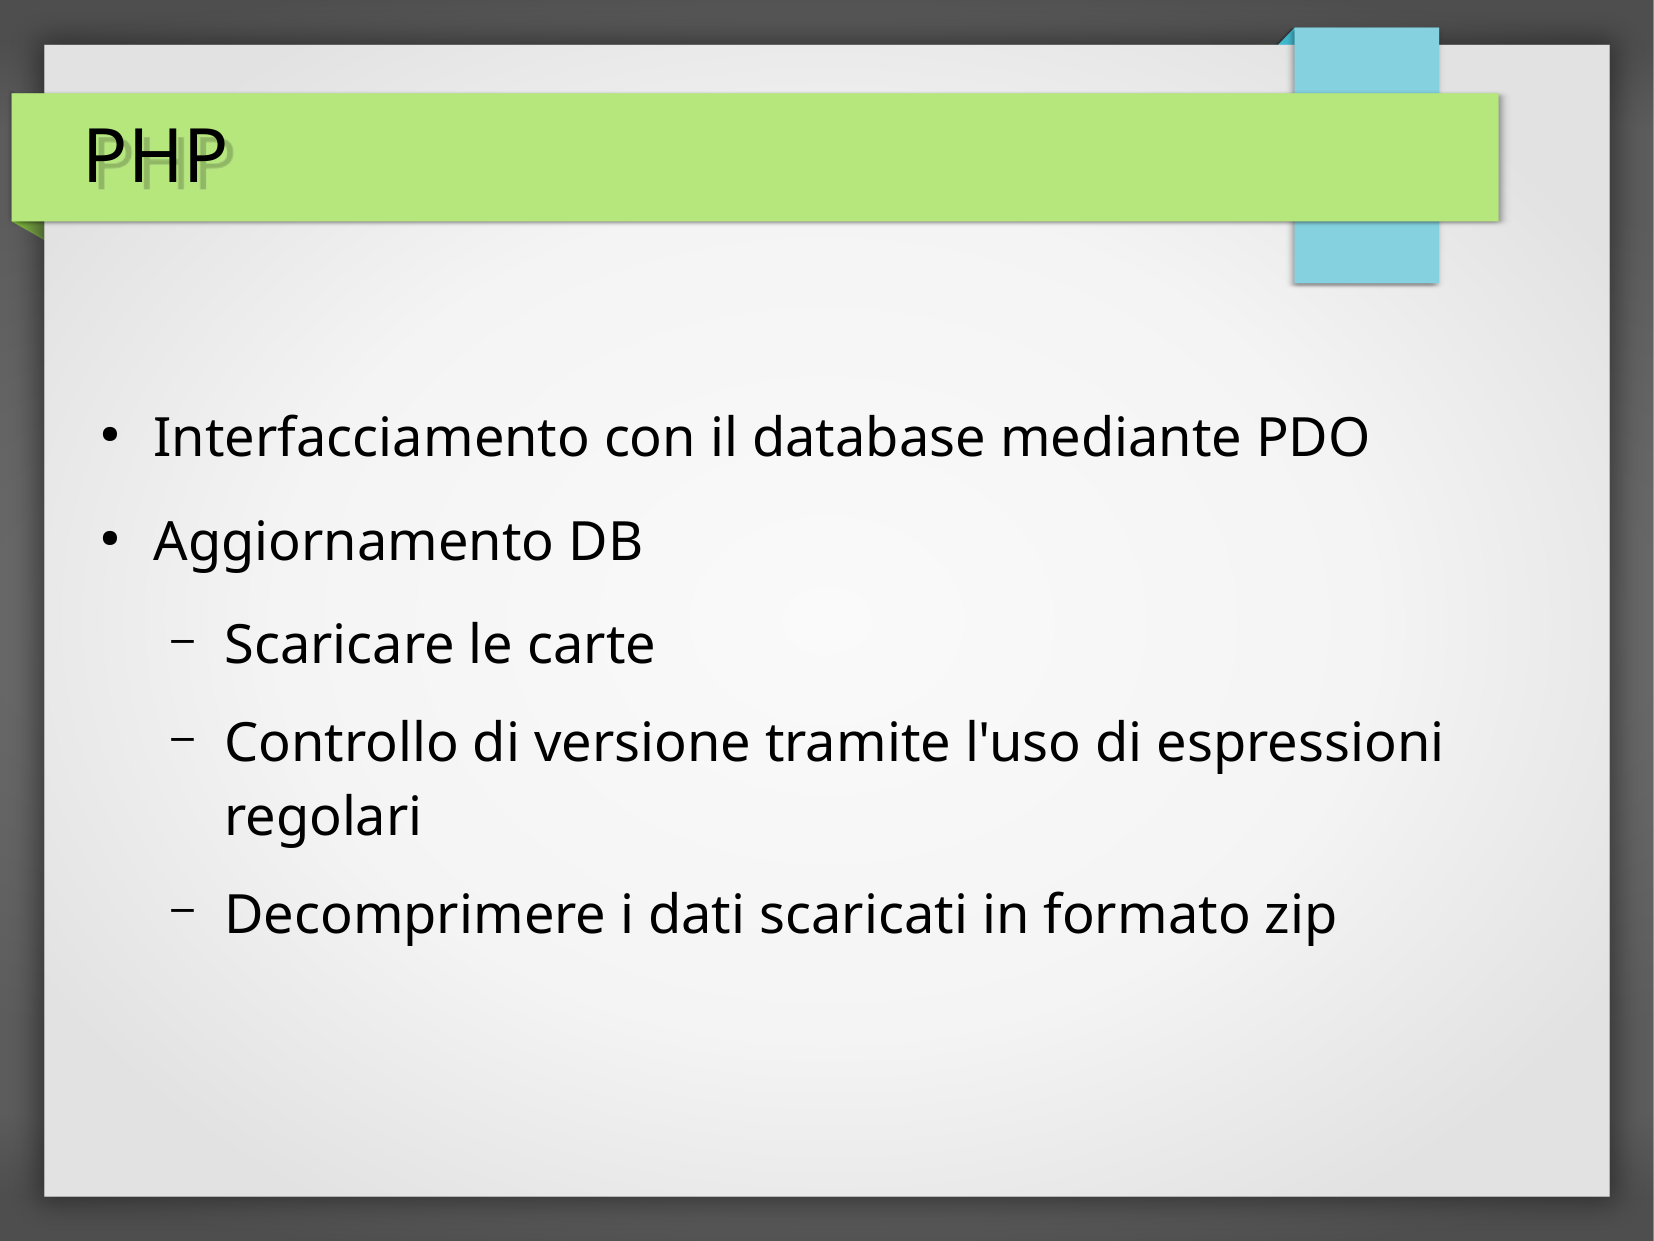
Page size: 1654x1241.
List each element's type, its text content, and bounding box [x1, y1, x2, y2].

picture [0, 0, 1654, 1241]
list Interfacciamento con il database mediante PDO Aggiornamento DB Scaricare le carte Controllo di versione tramite l'uso di espressioni regolari Decomprimere i dati scaricati in formato zip [82, 295, 1571, 1015]
title PHP [82, 49, 1571, 257]
